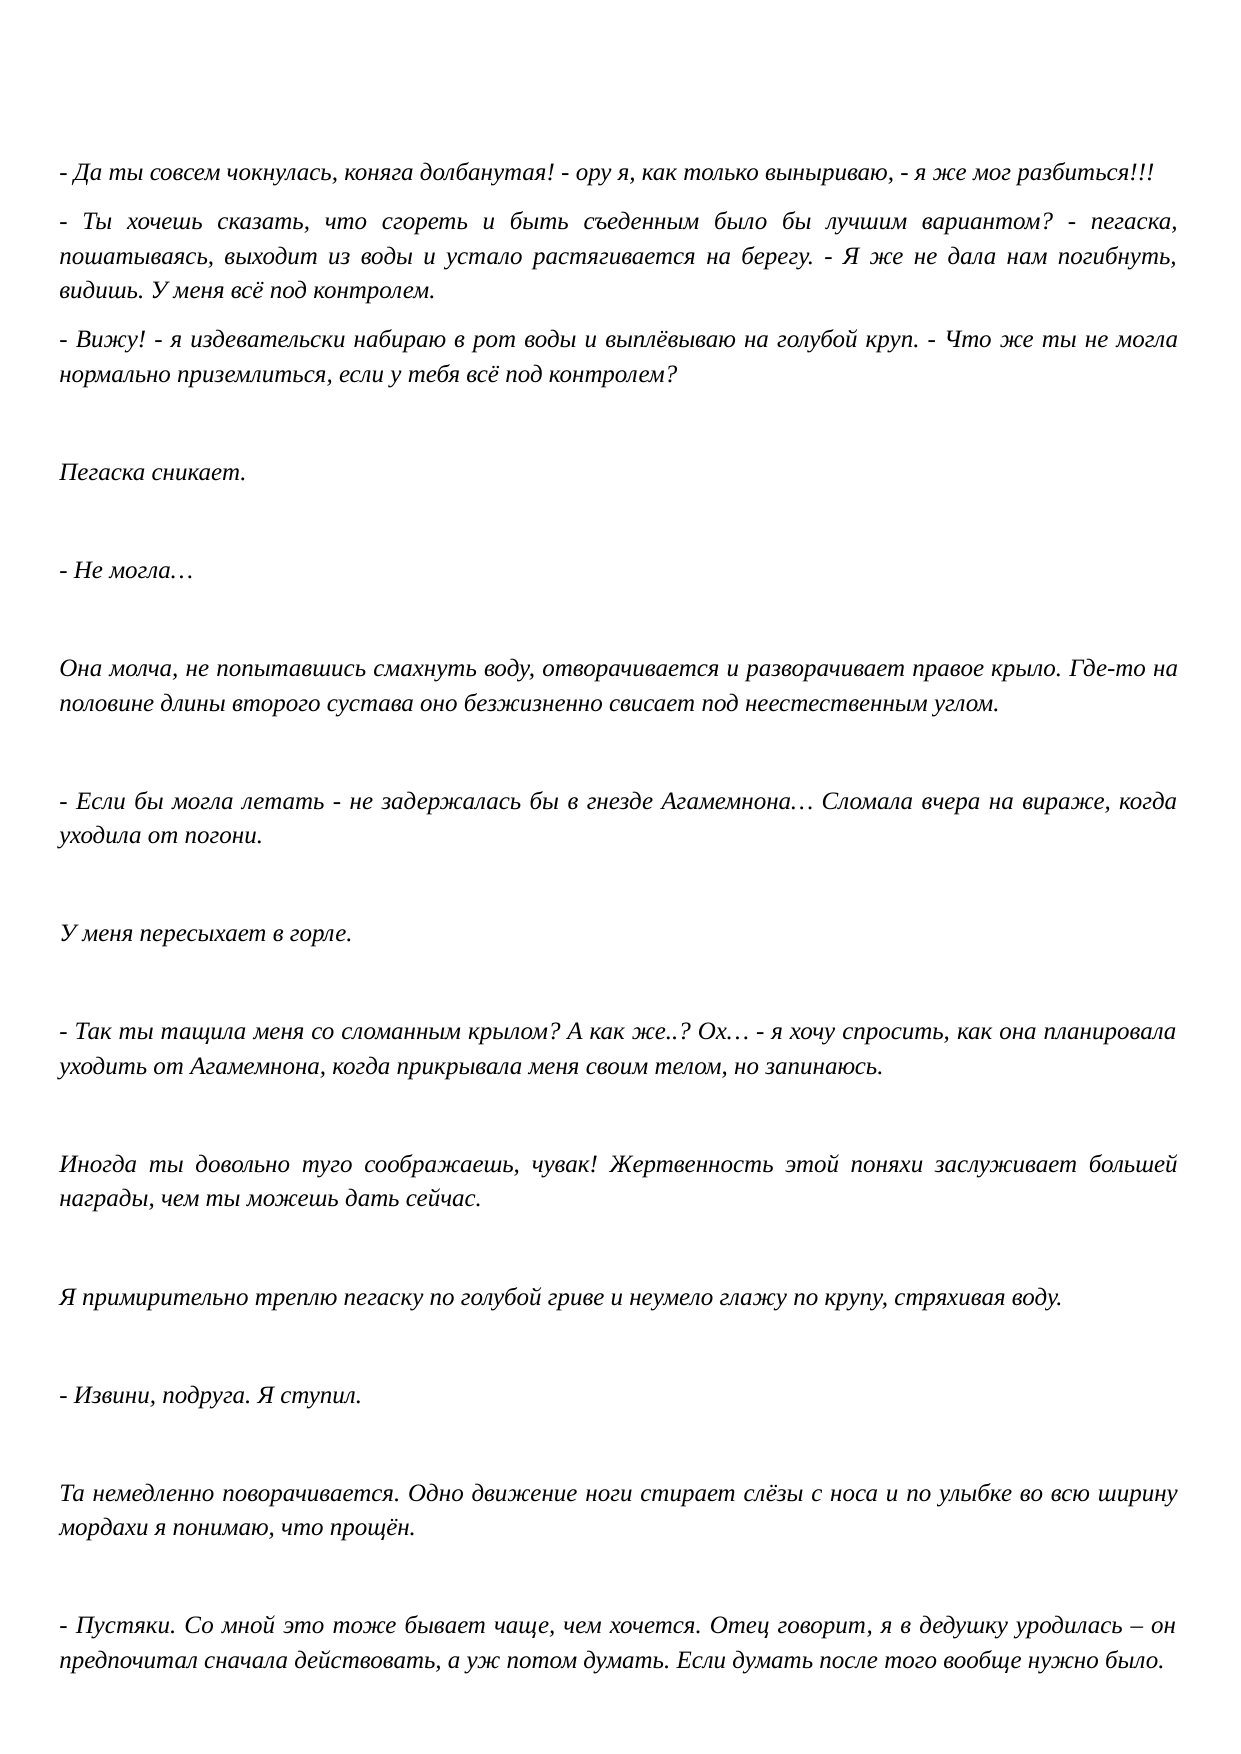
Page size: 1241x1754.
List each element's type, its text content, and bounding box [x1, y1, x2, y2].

text - Пустяки. Со мной это тоже бывает чаще, чем хочется. Отец говорит, я в дедушку уродилась – он предпочитал сначала действовать, а уж потом думать. Если думать после того вообще нужно было. [59, 1611, 1181, 1674]
text Та немедленно поворачивается. Одно движение ноги стирает слёзы с носа и по улыбке во всю ширину мордахи я понимаю, что прощён. [59, 1478, 1181, 1541]
text Иногда ты довольно туго соображаешь, чувак! Жертвенность этой поняхи заслуживает большей награды, чем ты можешь дать сейчас. [59, 1149, 1181, 1212]
text - Не могла… [59, 555, 1181, 584]
text Она молча, не попытавшись смахнуть воду, отворачивается и разворачивает правое крыло. Где-то на половине длины второго сустава оно безжизненно свисает под неестественным углом. [59, 653, 1181, 716]
text - Если бы могла летать - не задержалась бы в гнезде Агамемнона… Сломала вчера на вираже, когда уходила от погони. [59, 786, 1181, 849]
text - Да ты совсем чокнулась, коняга долбанутая! - ору я, как только выныриваю, - я же мог разбиться!!! [59, 157, 1181, 186]
text - Ты хочешь сказать, что сгореть и быть съеденным было бы лучшим вариантом? - пегаска, пошатываясь, выходит из воды и устало растягивается на берегу. - Я же не дала нам погибнуть, видишь. У меня всё под контролем. [59, 206, 1181, 304]
text - Вижу! - я издевательски набираю в рот воды и выплёвываю на голубой круп. - Что же ты не могла нормально приземлиться, если у тебя всё под контролем? [59, 324, 1181, 387]
text Пегаска сникает. [59, 457, 1181, 486]
text Я примирительно треплю пегаску по голубой гриве и неумело глажу по крупу, стряхивая воду. [59, 1282, 1181, 1310]
text - Извини, подруга. Я ступил. [59, 1380, 1181, 1408]
text У меня пересыхает в горле. [59, 918, 1181, 947]
text - Так ты тащила меня со сломанным крылом? А как же..? Ох… - я хочу спросить, как она планировала уходить от Агамемнона, когда прикрывала меня своим телом, но запинаюсь. [59, 1016, 1181, 1080]
